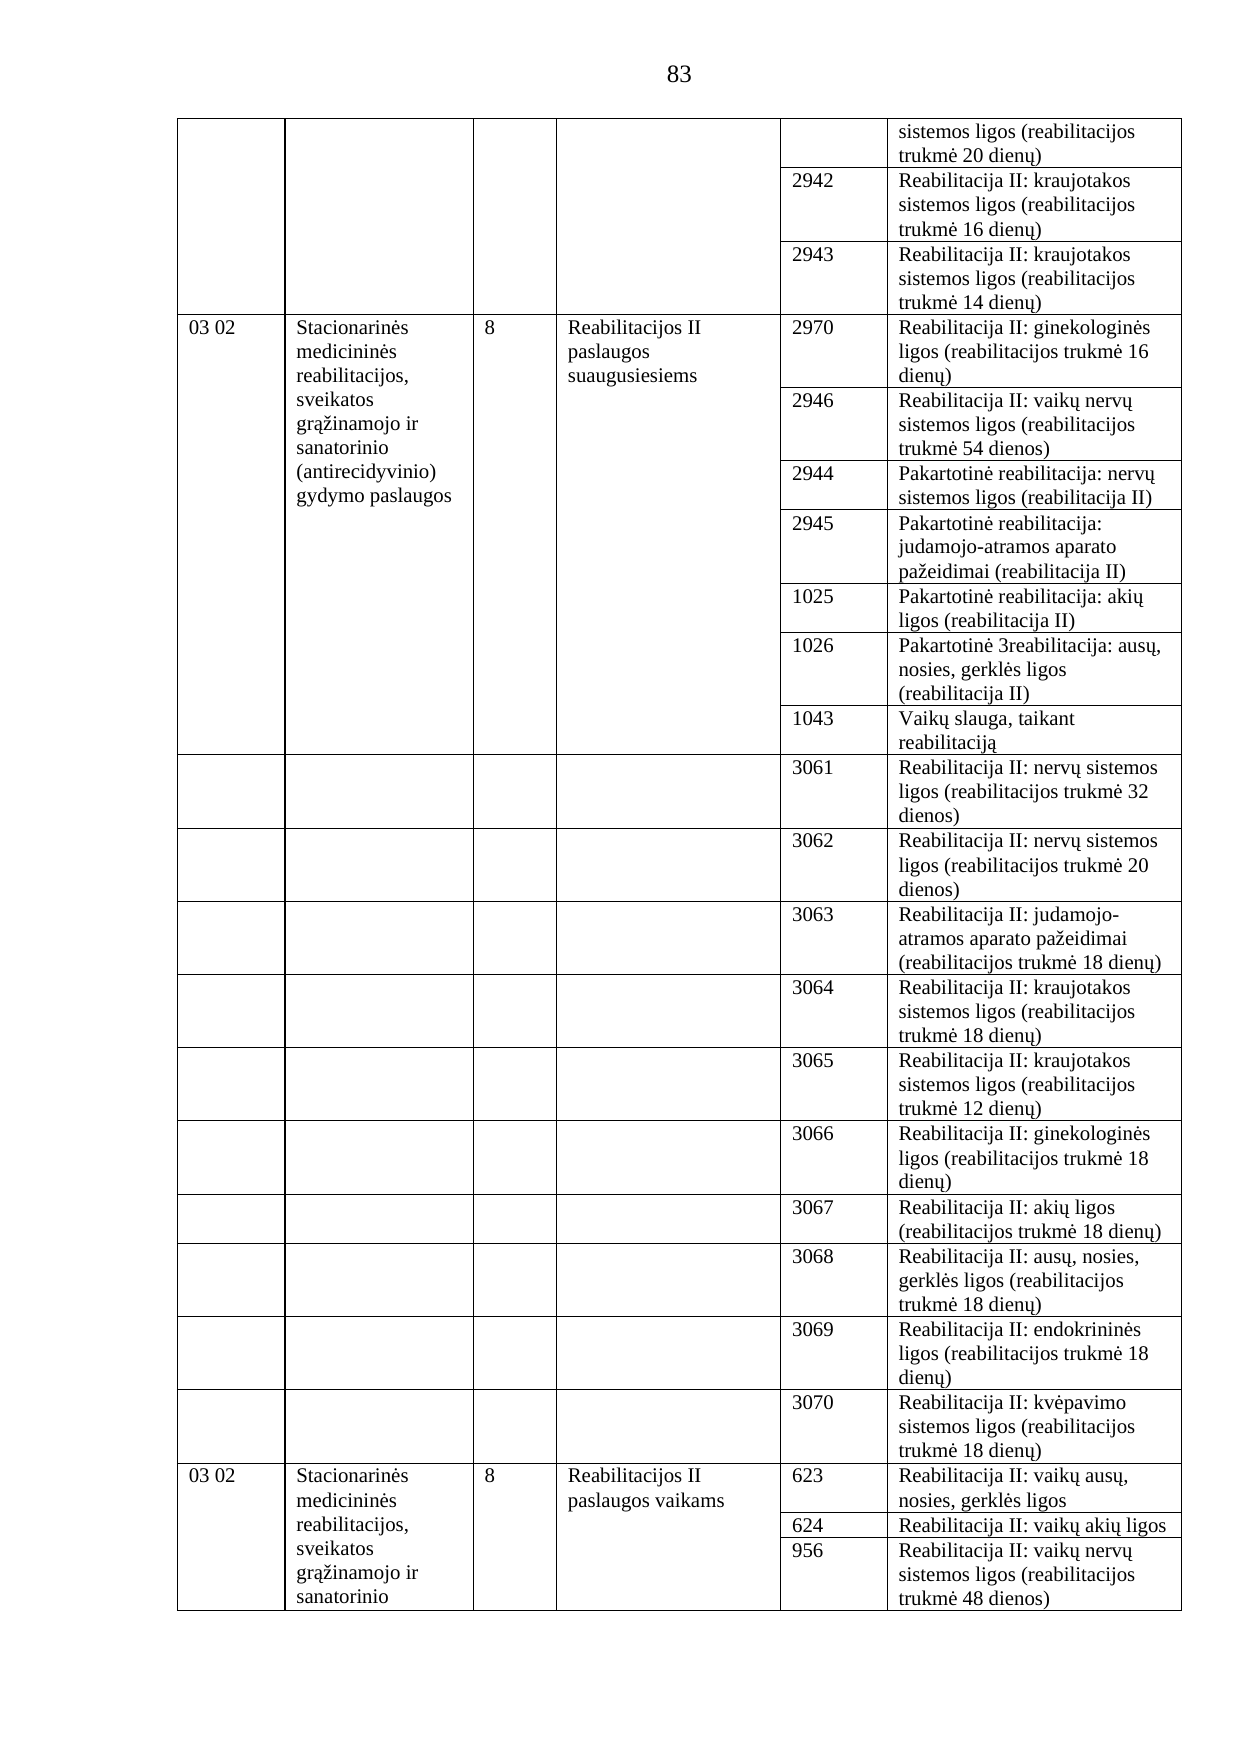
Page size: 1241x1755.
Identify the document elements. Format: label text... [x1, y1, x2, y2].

table_cell [557, 902, 780, 974]
table_cell Reabilitacija II: vaikų akių ligos [888, 1513, 1181, 1537]
table_cell [557, 1317, 780, 1389]
table_cell [286, 902, 473, 974]
table_cell [286, 975, 473, 1047]
table_cell [557, 1048, 780, 1120]
table_cell [286, 1195, 473, 1243]
table_cell Reabilitacija II: ausų, nosies, gerklės ligos (reabilitacijos trukmė 18 dienų) [888, 1244, 1181, 1316]
table_cell [178, 829, 284, 901]
table_cell [286, 755, 473, 827]
table_cell [286, 1048, 473, 1120]
table_cell Reabilitacija II: ginekologinės ligos (reabilitacijos trukmė 16 dienų) [888, 315, 1181, 387]
table_cell [286, 119, 473, 314]
table_cell Reabilitacija II: kraujotakos sistemos ligos (reabilitacijos trukmė 12 dienų) [888, 1048, 1181, 1120]
table_cell sistemos ligos (reabilitacijos trukmė 20 dienų) [888, 119, 1181, 167]
table_cell [286, 1317, 473, 1389]
table_cell Reabilitacija II: akių ligos (reabilitacijos trukmė 18 dienų) [888, 1195, 1181, 1243]
table_cell Reabilitacija II: nervų sistemos ligos (reabilitacijos trukmė 32 dienos) [888, 755, 1181, 827]
table_cell 2945 [781, 510, 887, 583]
table_cell 3065 [781, 1048, 887, 1120]
table_cell 03 02 [178, 1464, 284, 1610]
table_cell [557, 1121, 780, 1193]
table_cell Reabilitacija II: ginekologinės ligos (reabilitacijos trukmė 18 dienų) [888, 1121, 1181, 1193]
table_cell 2946 [781, 388, 887, 460]
table_cell [178, 1244, 284, 1316]
table_cell Reabilitacijos II paslaugos suaugusiesiems [557, 315, 780, 754]
table_cell 2942 [781, 168, 887, 241]
table_cell 2970 [781, 315, 887, 387]
table_cell [178, 1195, 284, 1243]
table_cell [557, 119, 780, 314]
table_cell 624 [781, 1513, 887, 1537]
table_cell [474, 1317, 556, 1389]
table_cell [474, 1195, 556, 1243]
table_cell [474, 975, 556, 1047]
table_cell [557, 755, 780, 827]
table_cell Reabilitacija II: kraujotakos sistemos ligos (reabilitacijos trukmė 14 dienų) [888, 242, 1181, 314]
table_cell 1043 [781, 706, 887, 754]
table_cell 3061 [781, 755, 887, 827]
table_cell [178, 119, 284, 314]
table_cell 3066 [781, 1121, 887, 1193]
table_cell Stacionarinės medicininės reabilitacijos, sveikatos grąžinamojo ir sanatorinio [286, 1464, 473, 1610]
table_cell 3068 [781, 1244, 887, 1316]
table_cell Reabilitacija II: vaikų nervų sistemos ligos (reabilitacijos trukmė 48 dienos) [888, 1538, 1181, 1610]
table_cell 3067 [781, 1195, 887, 1243]
table_cell [286, 1244, 473, 1316]
table_cell [474, 755, 556, 827]
table_cell 2943 [781, 242, 887, 314]
table_cell 3070 [781, 1390, 887, 1462]
table_cell [178, 975, 284, 1047]
table_cell [557, 1195, 780, 1243]
table_cell [286, 1390, 473, 1462]
table_cell [557, 1244, 780, 1316]
table_cell 956 [781, 1538, 887, 1610]
table_cell 8 [474, 1464, 556, 1610]
table_cell 1026 [781, 633, 887, 705]
table_cell Reabilitacija II: vaikų nervų sistemos ligos (reabilitacijos trukmė 54 dienos) [888, 388, 1181, 460]
table_cell Reabilitacija II: vaikų ausų, nosies, gerklės ligos [888, 1464, 1181, 1512]
table_cell 3069 [781, 1317, 887, 1389]
table_cell [474, 829, 556, 901]
table_cell Pakartotinė 3reabilitacija: ausų, nosies, gerklės ligos (reabilitacija II) [888, 633, 1181, 705]
table_cell 3063 [781, 902, 887, 974]
table_cell [286, 1121, 473, 1193]
table_cell Reabilitacija II: kraujotakos sistemos ligos (reabilitacijos trukmė 16 dienų) [888, 168, 1181, 241]
table_cell [474, 1048, 556, 1120]
table_cell [474, 1121, 556, 1193]
table_cell Pakartotinė reabilitacija: akių ligos (reabilitacija II) [888, 584, 1181, 632]
table_cell [178, 1048, 284, 1120]
table_cell [178, 1121, 284, 1193]
table_cell [781, 119, 887, 167]
table_cell 3064 [781, 975, 887, 1047]
table_cell 3062 [781, 829, 887, 901]
table_cell [178, 902, 284, 974]
table_cell Pakartotinė reabilitacija: nervų sistemos ligos (reabilitacija II) [888, 461, 1181, 509]
table_cell Stacionarinės medicininės reabilitacijos, sveikatos grąžinamojo ir sanatorinio (antirecidyvinio) gydymo paslaugos [286, 315, 473, 754]
table_cell [557, 975, 780, 1047]
table_cell 03 02 [178, 315, 284, 754]
table_cell Reabilitacija II: judamojo-atramos aparato pažeidimai (reabilitacijos trukmė 18 dienų) [888, 902, 1181, 974]
table_cell Reabilitacija II: endokrininės ligos (reabilitacijos trukmė 18 dienų) [888, 1317, 1181, 1389]
table_cell [286, 829, 473, 901]
table_cell Reabilitacijos II paslaugos vaikams [557, 1464, 780, 1610]
table_cell [178, 1317, 284, 1389]
table_cell [557, 1390, 780, 1462]
table_cell Reabilitacija II: kvėpavimo sistemos ligos (reabilitacijos trukmė 18 dienų) [888, 1390, 1181, 1462]
table_cell [178, 1390, 284, 1462]
table_cell [178, 755, 284, 827]
table_cell [474, 902, 556, 974]
table_cell [474, 119, 556, 314]
table_cell [474, 1244, 556, 1316]
table_cell Reabilitacija II: kraujotakos sistemos ligos (reabilitacijos trukmė 18 dienų) [888, 975, 1181, 1047]
table_cell 623 [781, 1464, 887, 1512]
table_cell Reabilitacija II: nervų sistemos ligos (reabilitacijos trukmė 20 dienos) [888, 829, 1181, 901]
table_cell [474, 1390, 556, 1462]
table_cell [557, 829, 780, 901]
table_cell 1025 [781, 584, 887, 632]
table_cell Pakartotinė reabilitacija: judamojo-atramos aparato pažeidimai (reabilitacija II) [888, 510, 1181, 583]
table_cell Vaikų slauga, taikant reabilitaciją [888, 706, 1181, 754]
table_cell 2944 [781, 461, 887, 509]
table_cell 8 [474, 315, 556, 754]
